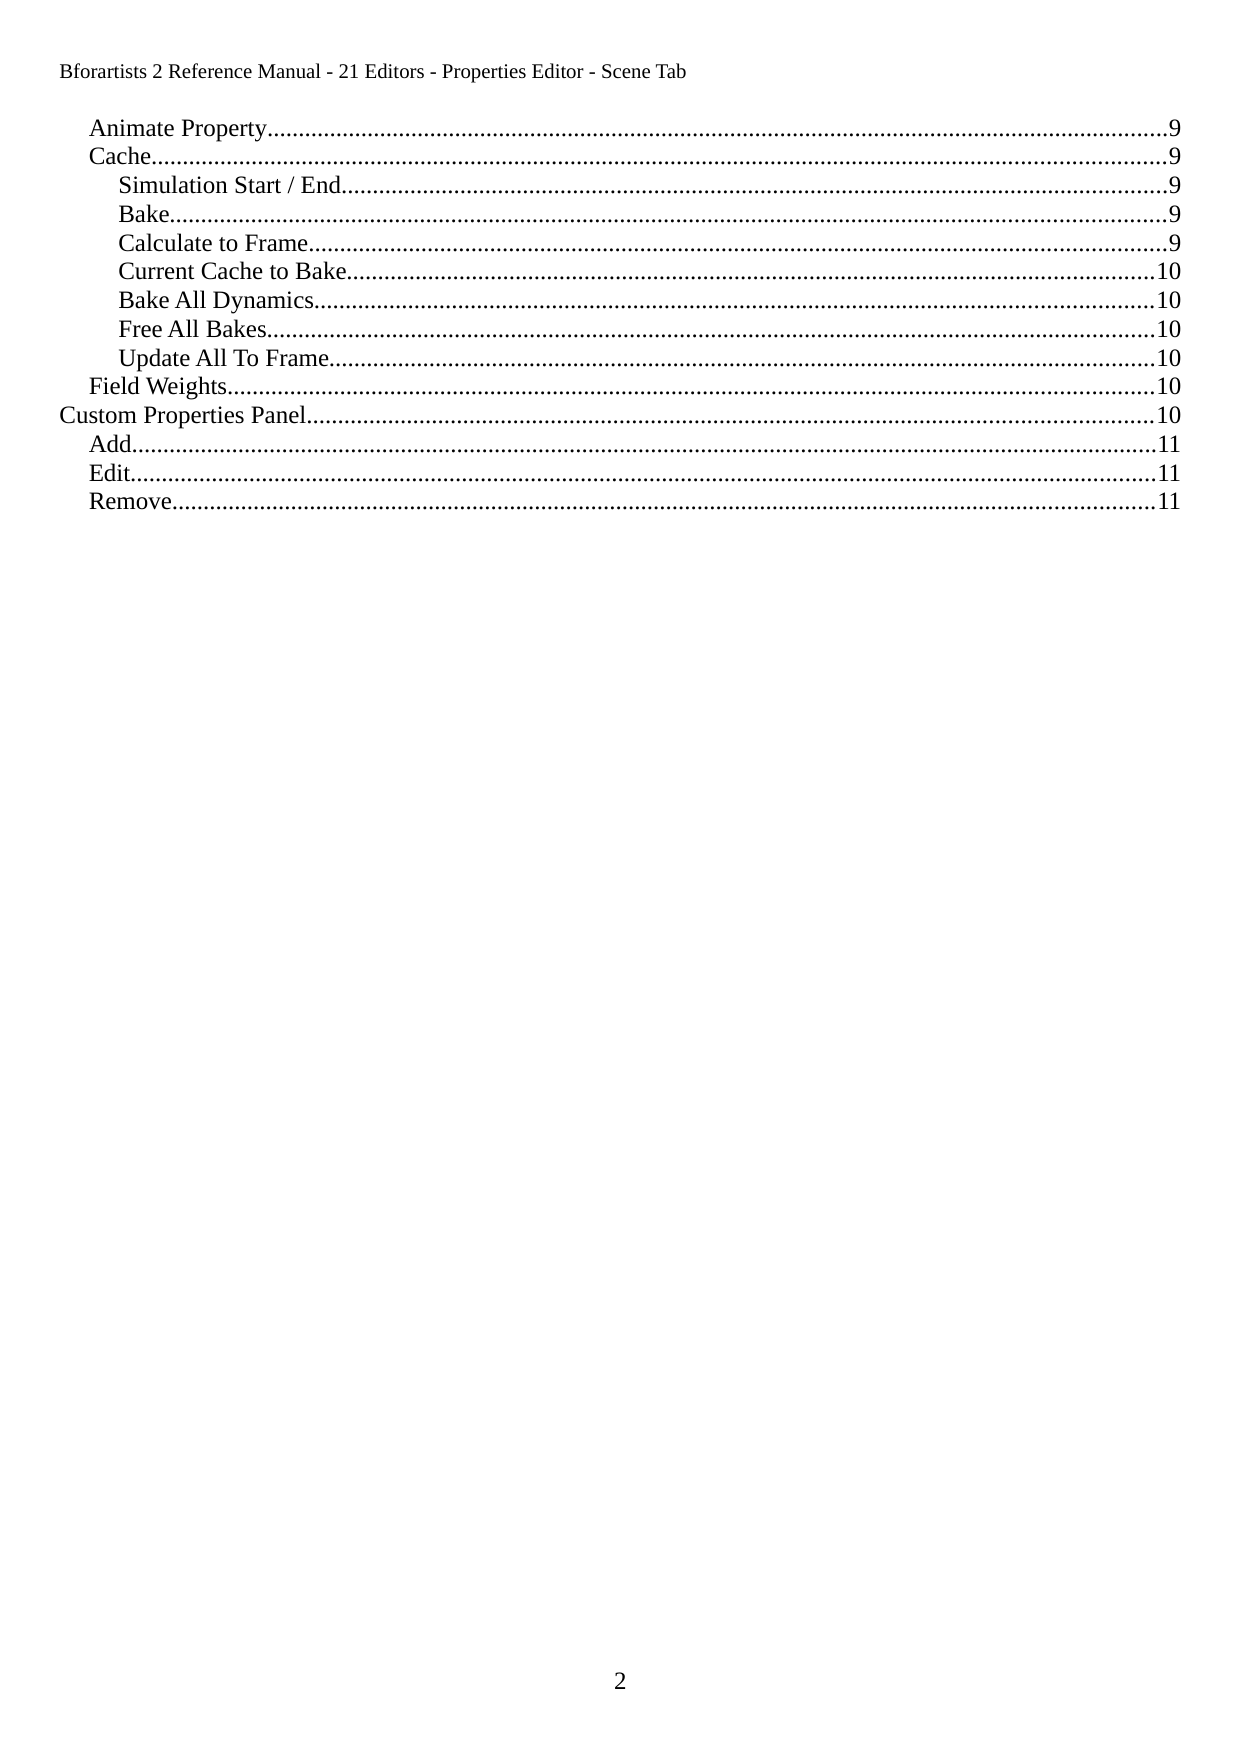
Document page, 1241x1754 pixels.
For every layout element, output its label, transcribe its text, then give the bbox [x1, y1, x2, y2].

text Current Cache to Bake 10 [118, 256, 1181, 285]
text Simulation Start / End 9 [118, 170, 1181, 199]
text Cache 9 [88, 141, 1181, 170]
text Free All Bakes 10 [118, 314, 1181, 343]
text Bake All Dynamics 10 [118, 285, 1181, 314]
text Field Weights 10 [88, 371, 1181, 400]
text Calculate to Frame 9 [118, 228, 1181, 256]
text Animate Property 9 [88, 113, 1181, 141]
text Edit 11 [88, 458, 1181, 486]
text Remove 11 [88, 486, 1181, 515]
text Update All To Frame 10 [118, 343, 1181, 371]
text Custom Properties Panel 10 [59, 400, 1181, 429]
text Add 11 [88, 429, 1181, 458]
text Bake 9 [118, 199, 1181, 228]
